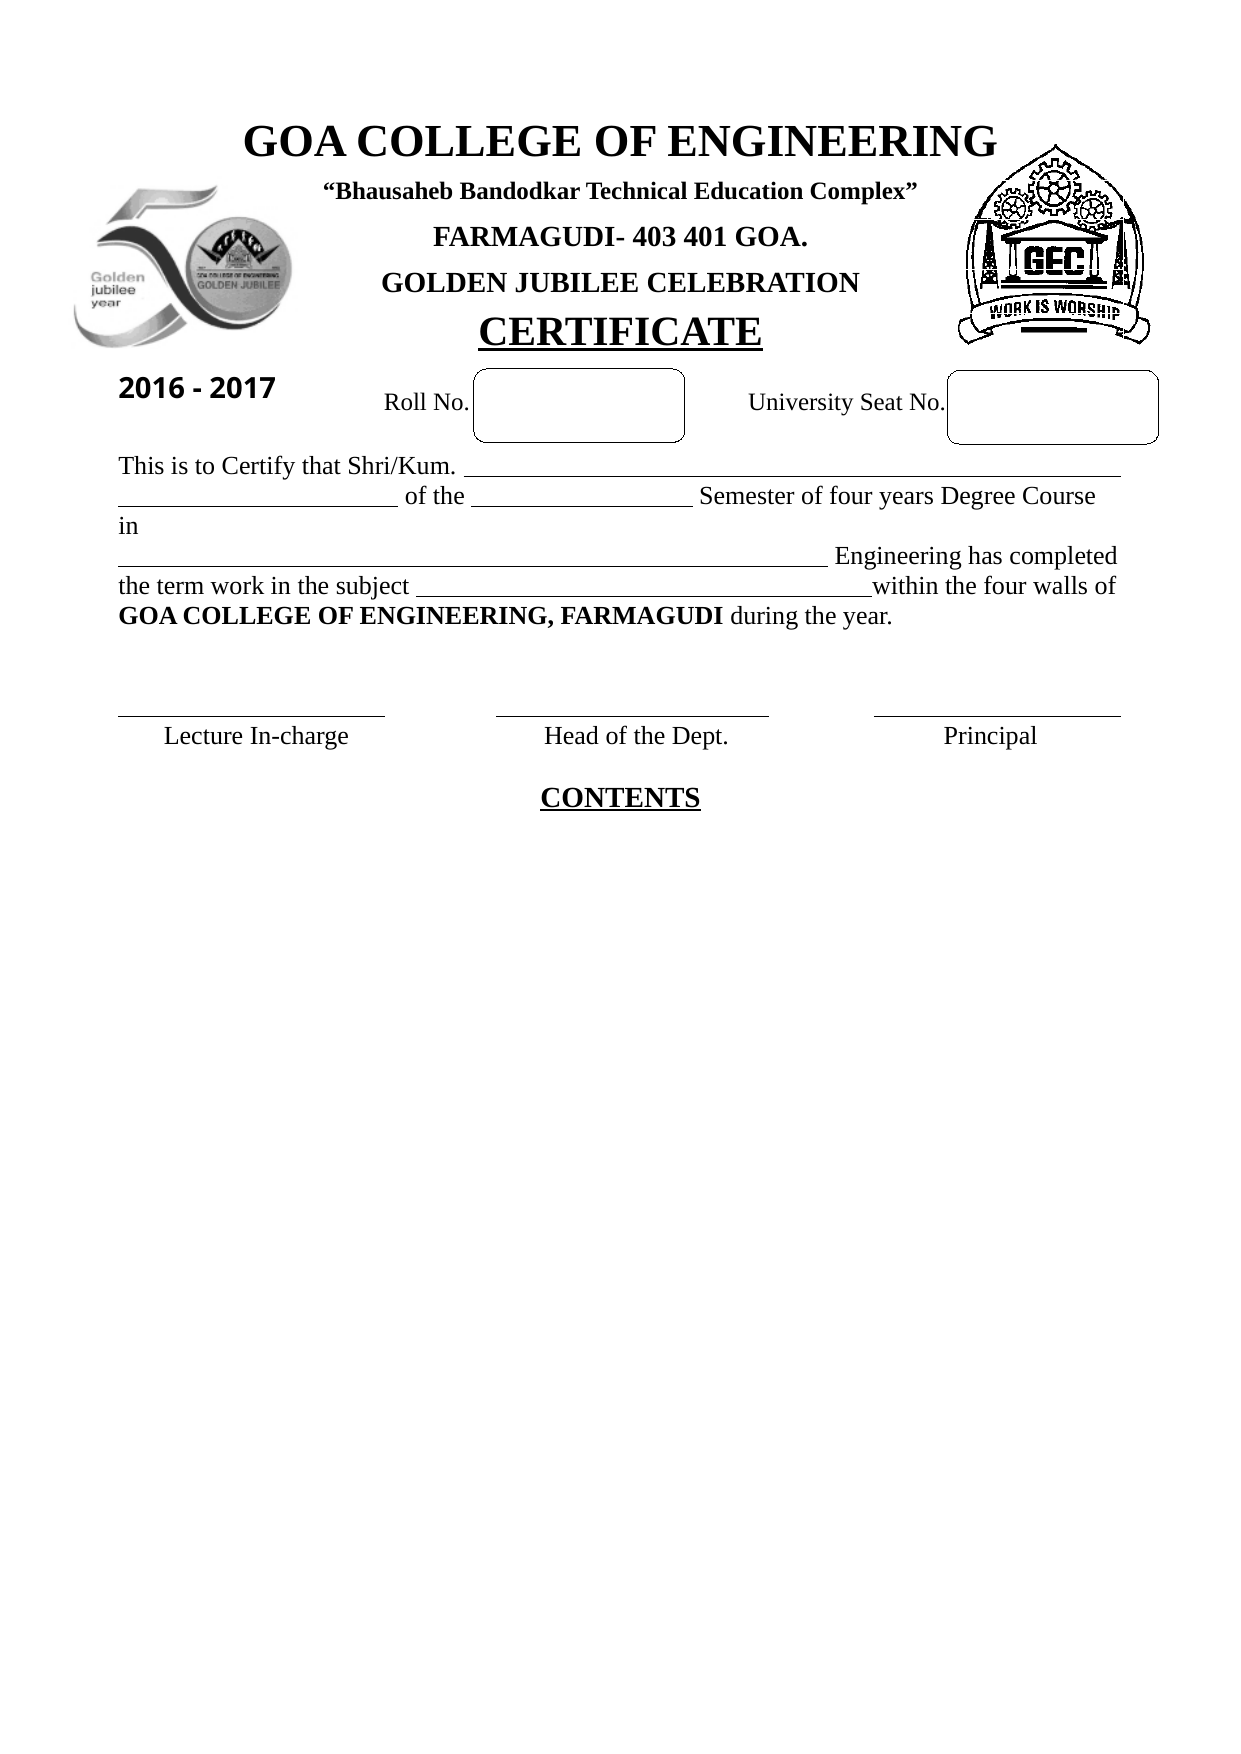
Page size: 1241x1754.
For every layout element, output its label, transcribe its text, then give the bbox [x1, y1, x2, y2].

table_cell [119, 751, 1123, 780]
table_cell Lecture In-charge Head of the Dept. Principal [119, 631, 1123, 750]
table_cell CERTIFICATE [119, 314, 1123, 367]
table_cell 2016 - 2017 [119, 369, 384, 450]
table_header GOA COLLEGE OF ENGINEERING [119, 119, 1123, 180]
table_cell University Seat No. [749, 369, 1123, 450]
table_cell GOLDEN JUBILEE CELEBRATION [119, 270, 948, 313]
table_cell This is to Certify that Shri/Kum. of the Semester of four years Degree Course in Engineering has completed the term work in the subject within the four walls of GOA COLLEGE OF ENGINEERING, FARMAGUDI during the year. [119, 451, 1123, 630]
table_cell Roll No. [385, 369, 748, 450]
table_cell FARMAGUDI- 403 401 GOA. [119, 220, 948, 268]
table_cell “Bhausaheb Bandodkar Technical Education Complex” [119, 181, 948, 218]
table_cell CONTENTS [119, 781, 1123, 814]
